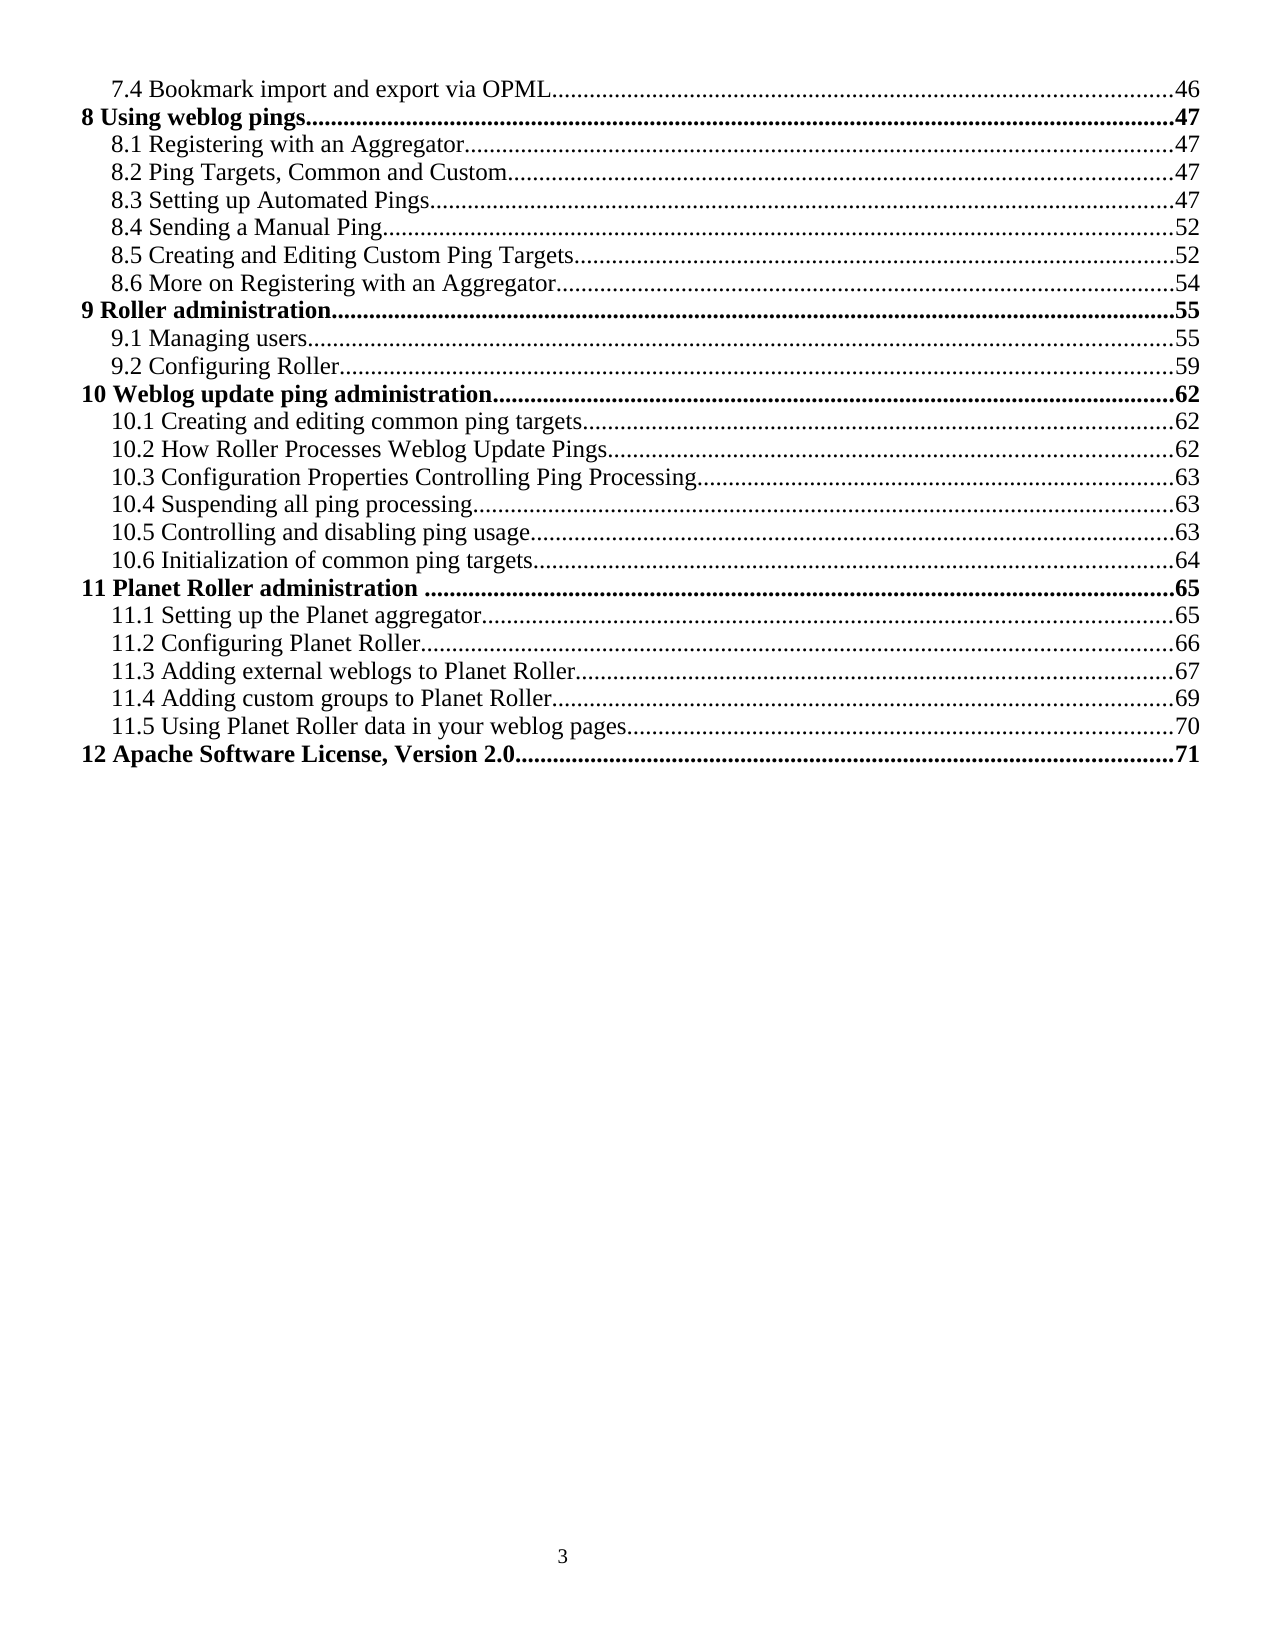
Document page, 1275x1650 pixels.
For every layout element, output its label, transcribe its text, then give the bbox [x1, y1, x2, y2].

text 10 Weblog update ping administration 62 [75, 380, 1200, 407]
text 11.2 Configuring Planet Roller 66 [104, 629, 1200, 657]
text 10.3 Configuration Properties Controlling Ping Processing 63 [104, 463, 1200, 491]
text 9.2 Configuring Roller 59 [104, 352, 1200, 380]
text 12 Apache Software License, Version 2.0 71 [75, 740, 1200, 768]
text 8.5 Creating and Editing Custom Ping Targets 52 [104, 241, 1200, 269]
text 8 Using weblog pings 47 [75, 103, 1200, 130]
text 11.4 Adding custom groups to Planet Roller 69 [104, 684, 1200, 712]
text 8.1 Registering with an Aggregator 47 [104, 130, 1200, 158]
text 11.1 Setting up the Planet aggregator 65 [104, 601, 1200, 629]
text 11.3 Adding external weblogs to Planet Roller 67 [104, 657, 1200, 684]
text 10.4 Suspending all ping processing 63 [104, 491, 1200, 518]
text 8.4 Sending a Manual Ping 52 [104, 213, 1200, 241]
text 11.5 Using Planet Roller data in your weblog pages 70 [104, 712, 1200, 740]
text 10.1 Creating and editing common ping targets 62 [104, 407, 1200, 435]
text 7.4 Bookmark import and export via OPML 46 [104, 75, 1200, 103]
text 10.5 Controlling and disabling ping usage 63 [104, 518, 1200, 546]
text 9.1 Managing users 55 [104, 324, 1200, 352]
text 11 Planet Roller administration 65 [75, 574, 1200, 601]
text 8.3 Setting up Automated Pings 47 [104, 186, 1200, 213]
text 8.2 Ping Targets, Common and Custom 47 [104, 158, 1200, 186]
text 8.6 More on Registering with an Aggregator 54 [104, 269, 1200, 297]
text 10.2 How Roller Processes Weblog Update Pings 62 [104, 435, 1200, 463]
text 9 Roller administration 55 [75, 297, 1200, 324]
text 10.6 Initialization of common ping targets 64 [104, 546, 1200, 574]
